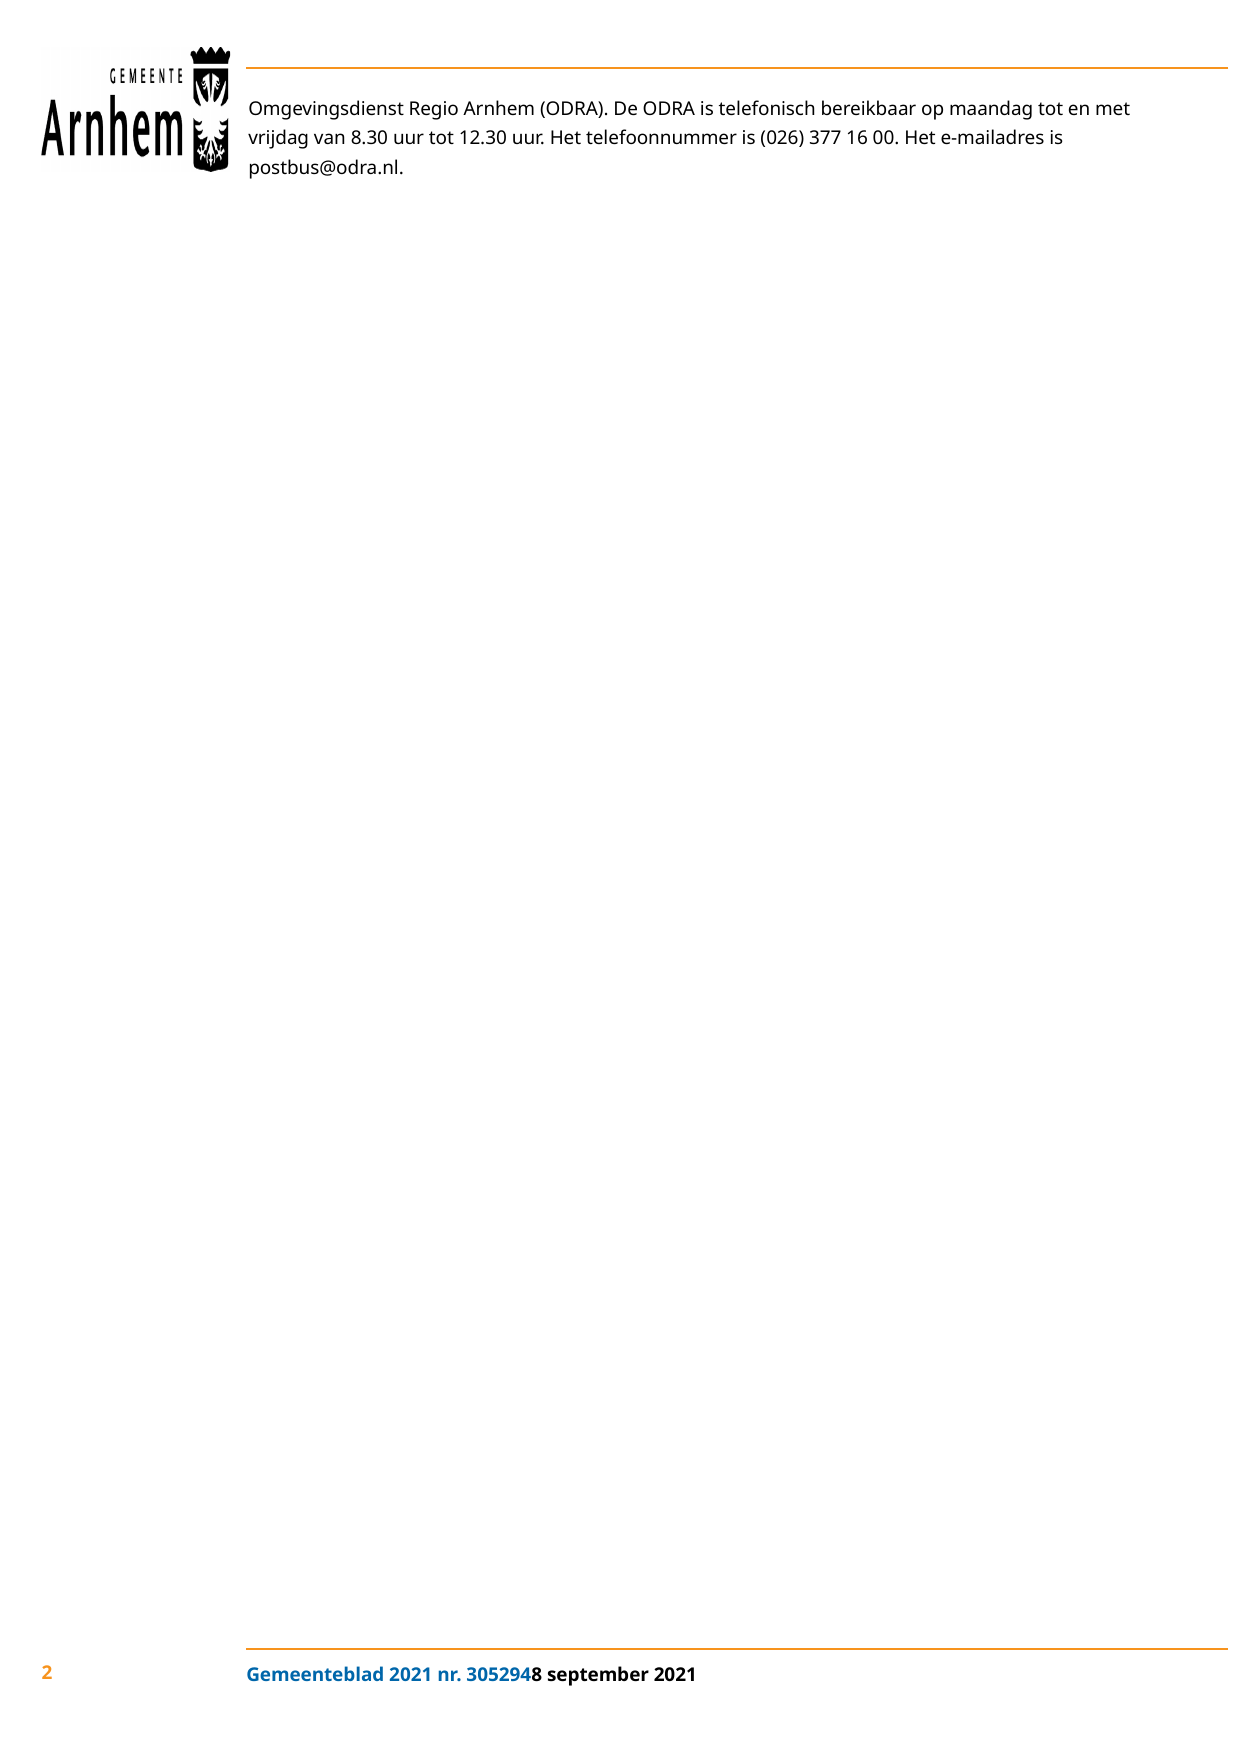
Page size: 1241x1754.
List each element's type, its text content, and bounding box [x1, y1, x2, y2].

text Omgevingsdienst Regio Arnhem (ODRA). De ODRA is telefonisch bereikbaar op maandag tot en met vrijdag van 8.30 uur tot 12.30 uur. Het telefoonnummer is (026) 377 16 00. Het e-mailadres is postbus@odra.nl. [248, 95, 1152, 180]
picture [41, 47, 231, 172]
